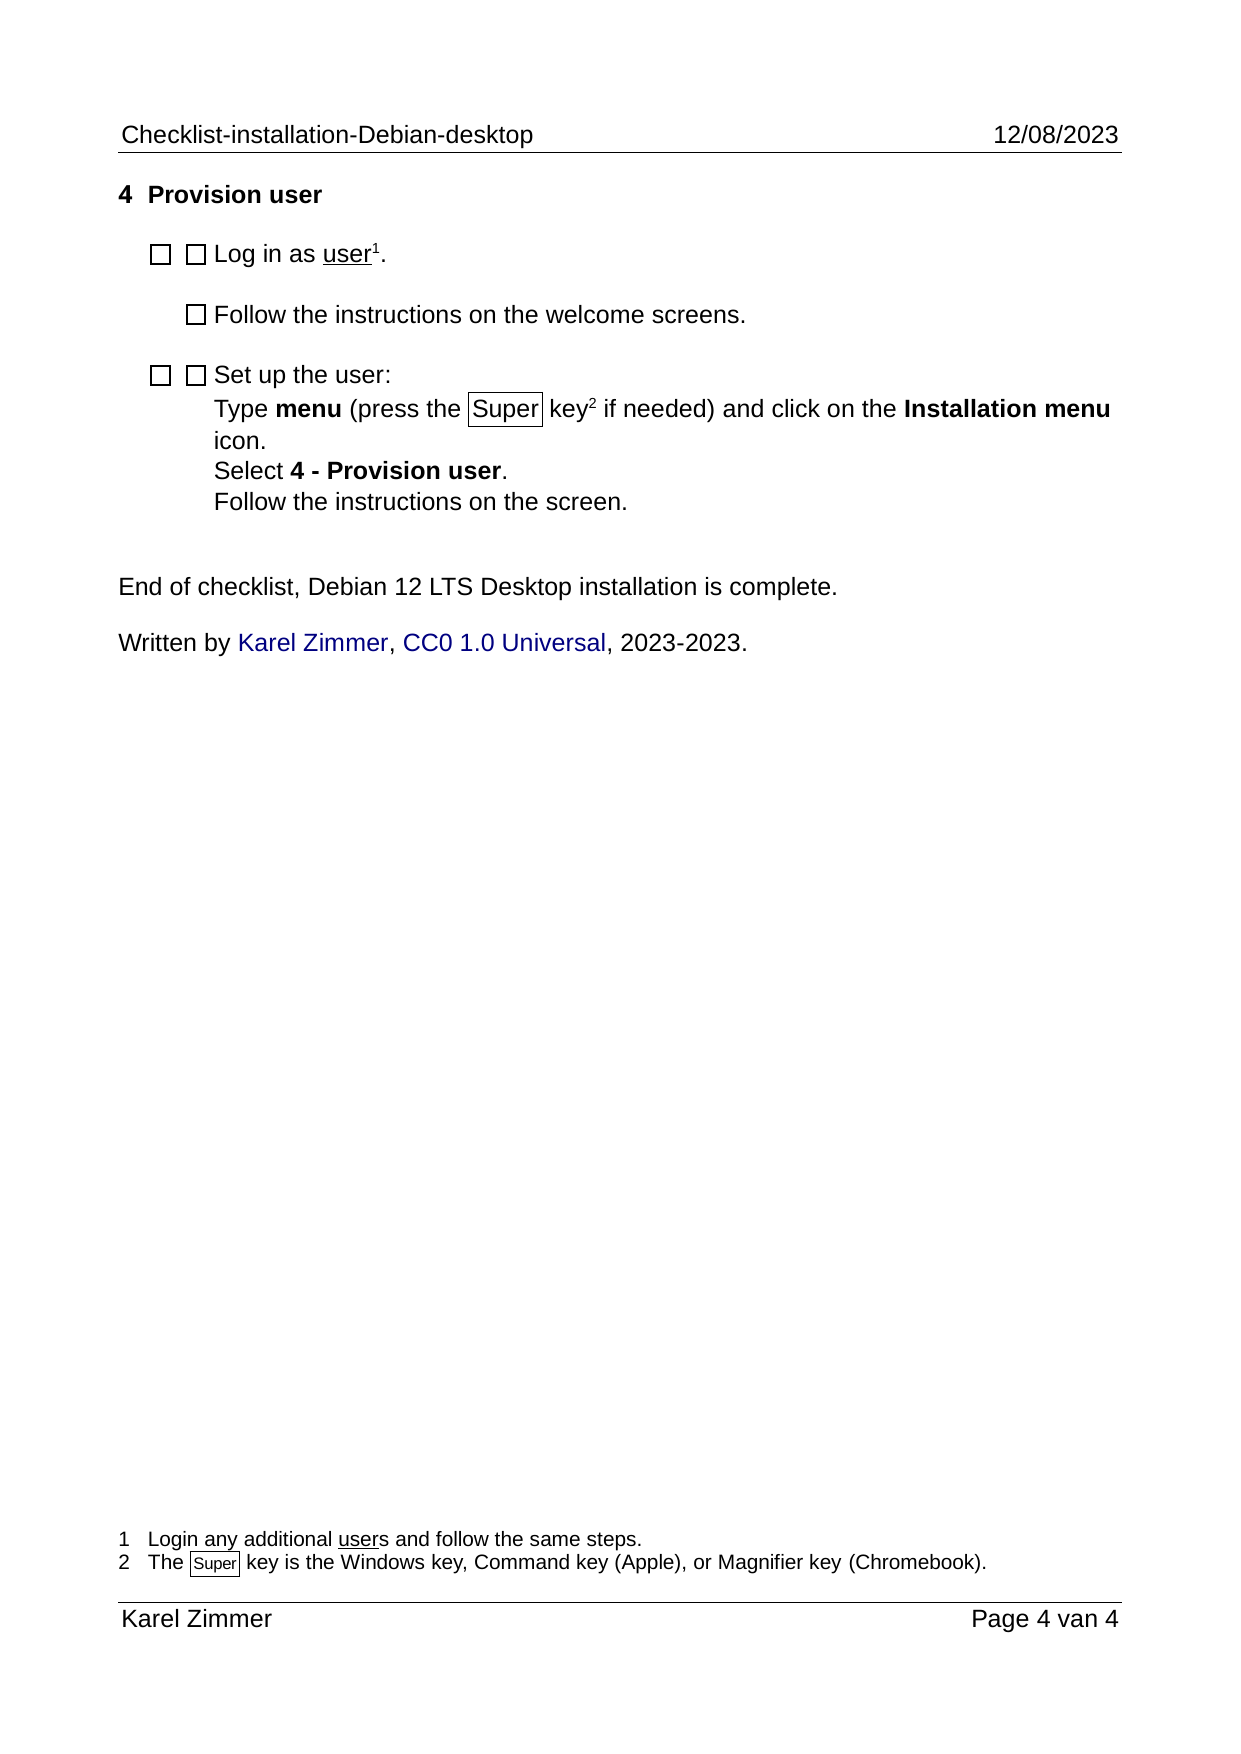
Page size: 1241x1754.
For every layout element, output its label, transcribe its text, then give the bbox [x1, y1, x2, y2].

table_cell [177, 360, 213, 391]
text Written by Karel Zimmer, CC0 1.0 Universal, 2023-2023. [118, 629, 1122, 657]
table_cell [142, 456, 177, 486]
table_cell [142, 330, 177, 360]
table_cell [142, 300, 177, 330]
table_cell Set up the user: [213, 360, 1122, 391]
table_cell Follow the instructions on the welcome screens. [213, 300, 1122, 330]
table_cell Follow the instructions on the screen. [213, 486, 1122, 517]
table_cell [177, 300, 213, 330]
table_cell [213, 269, 1122, 300]
table_cell [142, 486, 177, 517]
table_cell [118, 360, 142, 391]
table_cell [118, 300, 142, 330]
table_header Log in as USER. [213, 239, 1122, 269]
table_cell Select 4 - Provision user. [213, 456, 1122, 486]
table_cell [177, 391, 213, 456]
table_cell [142, 360, 177, 391]
table_cell [118, 391, 142, 456]
table_header [118, 239, 142, 269]
table_cell [177, 486, 213, 517]
table_cell [118, 456, 142, 486]
table_cell [177, 456, 213, 486]
table_cell [118, 269, 142, 300]
table_cell [142, 391, 177, 456]
table_cell [213, 330, 1122, 360]
list Provision user [118, 177, 1122, 211]
text End of checklist, Debian 12 LTS Desktop installation is complete. [118, 573, 1122, 601]
table_cell [118, 330, 142, 360]
table_cell [118, 486, 142, 517]
table_header [177, 239, 213, 269]
table_cell [177, 269, 213, 300]
table_cell Type menu (press the Super key if needed) and click on the Installation menu icon. [213, 391, 1122, 456]
table_cell [177, 330, 213, 360]
table_cell [142, 269, 177, 300]
table_header [142, 239, 177, 269]
